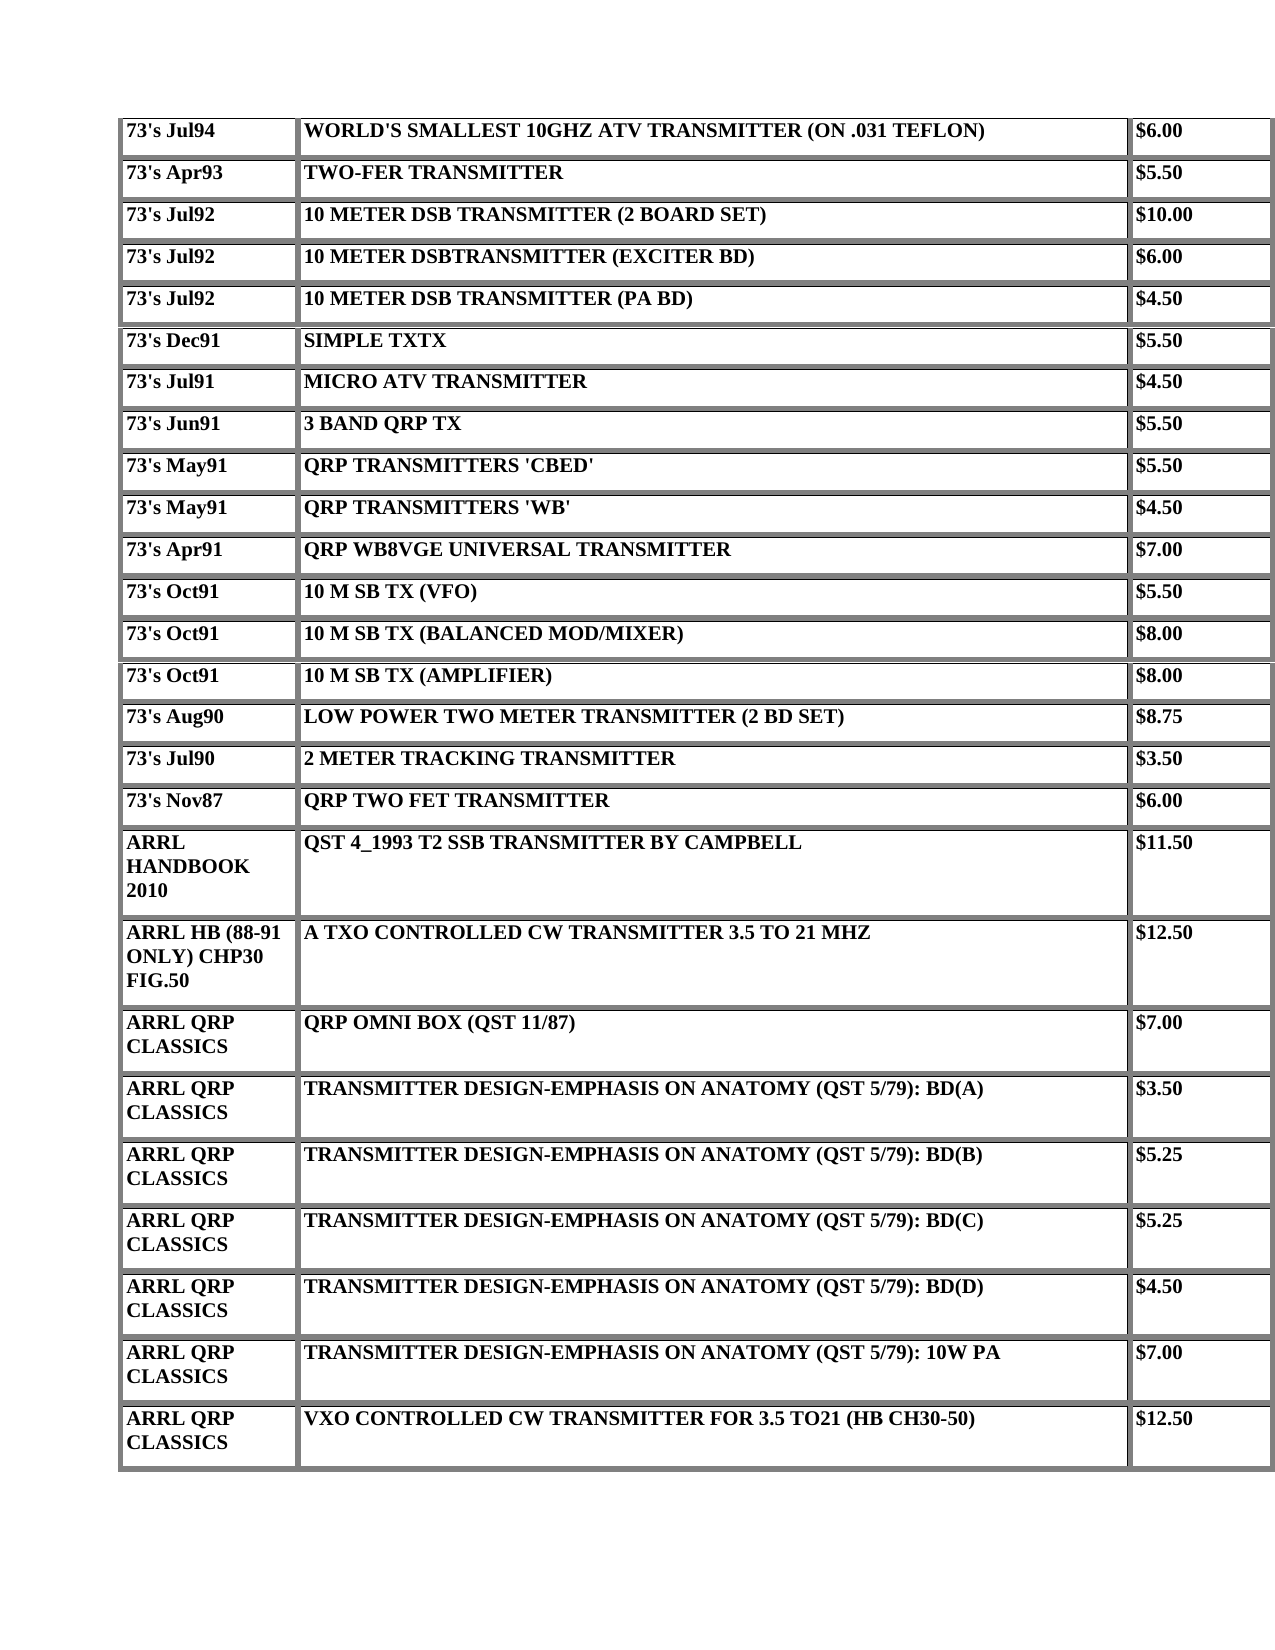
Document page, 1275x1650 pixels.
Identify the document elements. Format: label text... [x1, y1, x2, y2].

table_cell 10 M SB TX (AMPLIFIER) [301, 664, 1127, 699]
table_cell QRP TRANSMITTERS 'CBED' [301, 454, 1127, 490]
table_cell 73's May91 [123, 454, 295, 490]
table_cell VXO CONTROLLED CW TRANSMITTER FOR 3.5 TO21 (HB CH30-50) [301, 1407, 1127, 1466]
table_cell $7.00 [1133, 1011, 1270, 1071]
table_cell 73's Jul92 [123, 245, 295, 280]
table_cell $11.50 [1133, 831, 1270, 915]
table_cell LOW POWER TWO METER TRANSMITTER (2 BD SET) [301, 705, 1127, 741]
table_cell WORLD'S SMALLEST 10GHZ ATV TRANSMITTER (ON .031 TEFLON) [301, 119, 1127, 155]
table_cell TRANSMITTER DESIGN-EMPHASIS ON ANATOMY (QST 5/79): 10W PA [301, 1341, 1127, 1400]
table_cell SIMPLE TXTX [301, 329, 1127, 364]
table_cell $4.50 [1133, 370, 1270, 406]
table_cell ARRL QRP CLASSICS [123, 1143, 295, 1203]
table_cell 73's Dec91 [123, 329, 295, 364]
table_cell $5.50 [1133, 580, 1270, 615]
table_cell TRANSMITTER DESIGN-EMPHASIS ON ANATOMY (QST 5/79): BD(D) [301, 1275, 1127, 1334]
table_cell TRANSMITTER DESIGN-EMPHASIS ON ANATOMY (QST 5/79): BD(C) [301, 1209, 1127, 1268]
table_cell $12.50 [1133, 1407, 1270, 1466]
table_cell $4.50 [1133, 287, 1270, 322]
table_cell ARRL QRP CLASSICS [123, 1011, 295, 1071]
table_cell ARRL QRP CLASSICS [123, 1275, 295, 1334]
table_cell TRANSMITTER DESIGN-EMPHASIS ON ANATOMY (QST 5/79): BD(B) [301, 1143, 1127, 1203]
table_cell 2 METER TRACKING TRANSMITTER [301, 747, 1127, 783]
table_cell 73's Jul91 [123, 370, 295, 406]
table_cell $7.00 [1133, 1341, 1270, 1400]
table_cell $5.50 [1133, 329, 1270, 364]
table_cell 10 METER DSBTRANSMITTER (EXCITER BD) [301, 245, 1127, 280]
table_cell $8.75 [1133, 705, 1270, 741]
table_cell 73's Oct91 [123, 580, 295, 615]
table_cell 73's Oct91 [123, 664, 295, 699]
table_cell $6.00 [1133, 245, 1270, 280]
table_cell $3.50 [1133, 1077, 1270, 1137]
table_cell MICRO ATV TRANSMITTER [301, 370, 1127, 406]
table_cell QST 4_1993 T2 SSB TRANSMITTER BY CAMPBELL [301, 831, 1127, 915]
table_cell $5.50 [1133, 412, 1270, 448]
table_cell 10 METER DSB TRANSMITTER (2 BOARD SET) [301, 203, 1127, 238]
table_cell 3 BAND QRP TX [301, 412, 1127, 448]
table_cell 73's Aug90 [123, 705, 295, 741]
table_cell 73's Jun91 [123, 412, 295, 448]
table_cell ARRL QRP CLASSICS [123, 1209, 295, 1268]
table_cell $5.25 [1133, 1143, 1270, 1203]
table_cell 73's Jul94 [123, 119, 295, 155]
table_cell $4.50 [1133, 496, 1270, 532]
table_cell $6.00 [1133, 119, 1270, 155]
table_cell ARRL QRP CLASSICS [123, 1077, 295, 1137]
table_cell 73's Nov87 [123, 789, 295, 825]
table_cell A TXO CONTROLLED CW TRANSMITTER 3.5 TO 21 MHZ [301, 921, 1127, 1005]
table_cell $5.50 [1133, 454, 1270, 490]
table_cell QRP OMNI BOX (QST 11/87) [301, 1011, 1127, 1071]
table_cell TRANSMITTER DESIGN-EMPHASIS ON ANATOMY (QST 5/79): BD(A) [301, 1077, 1127, 1137]
table_cell 73's May91 [123, 496, 295, 532]
table_cell 10 M SB TX (BALANCED MOD/MIXER) [301, 622, 1127, 657]
table_cell TWO-FER TRANSMITTER [301, 161, 1127, 197]
table_cell 73's Jul90 [123, 747, 295, 783]
table_cell QRP TWO FET TRANSMITTER [301, 789, 1127, 825]
table_cell ARRL HB (88-91 ONLY) CHP30 FIG.50 [123, 921, 295, 1005]
table_cell 73's Apr91 [123, 538, 295, 573]
table_cell $7.00 [1133, 538, 1270, 573]
table_cell $5.25 [1133, 1209, 1270, 1268]
table_cell 10 METER DSB TRANSMITTER (PA BD) [301, 287, 1127, 322]
table_cell $6.00 [1133, 789, 1270, 825]
table_cell QRP TRANSMITTERS 'WB' [301, 496, 1127, 532]
table_cell $10.00 [1133, 203, 1270, 238]
table_cell 73's Oct91 [123, 622, 295, 657]
table_cell 10 M SB TX (VFO) [301, 580, 1127, 615]
table_cell $8.00 [1133, 622, 1270, 657]
table_cell 73's Jul92 [123, 287, 295, 322]
table_cell ARRL HANDBOOK 2010 [123, 831, 295, 915]
table_cell QRP WB8VGE UNIVERSAL TRANSMITTER [301, 538, 1127, 573]
table_cell ARRL QRP CLASSICS [123, 1407, 295, 1466]
table_cell 73's Apr93 [123, 161, 295, 197]
table_cell 73's Jul92 [123, 203, 295, 238]
table_cell $4.50 [1133, 1275, 1270, 1334]
table_cell ARRL QRP CLASSICS [123, 1341, 295, 1400]
table_cell $3.50 [1133, 747, 1270, 783]
table_cell $12.50 [1133, 921, 1270, 1005]
table_cell $8.00 [1133, 664, 1270, 699]
table_cell $5.50 [1133, 161, 1270, 197]
